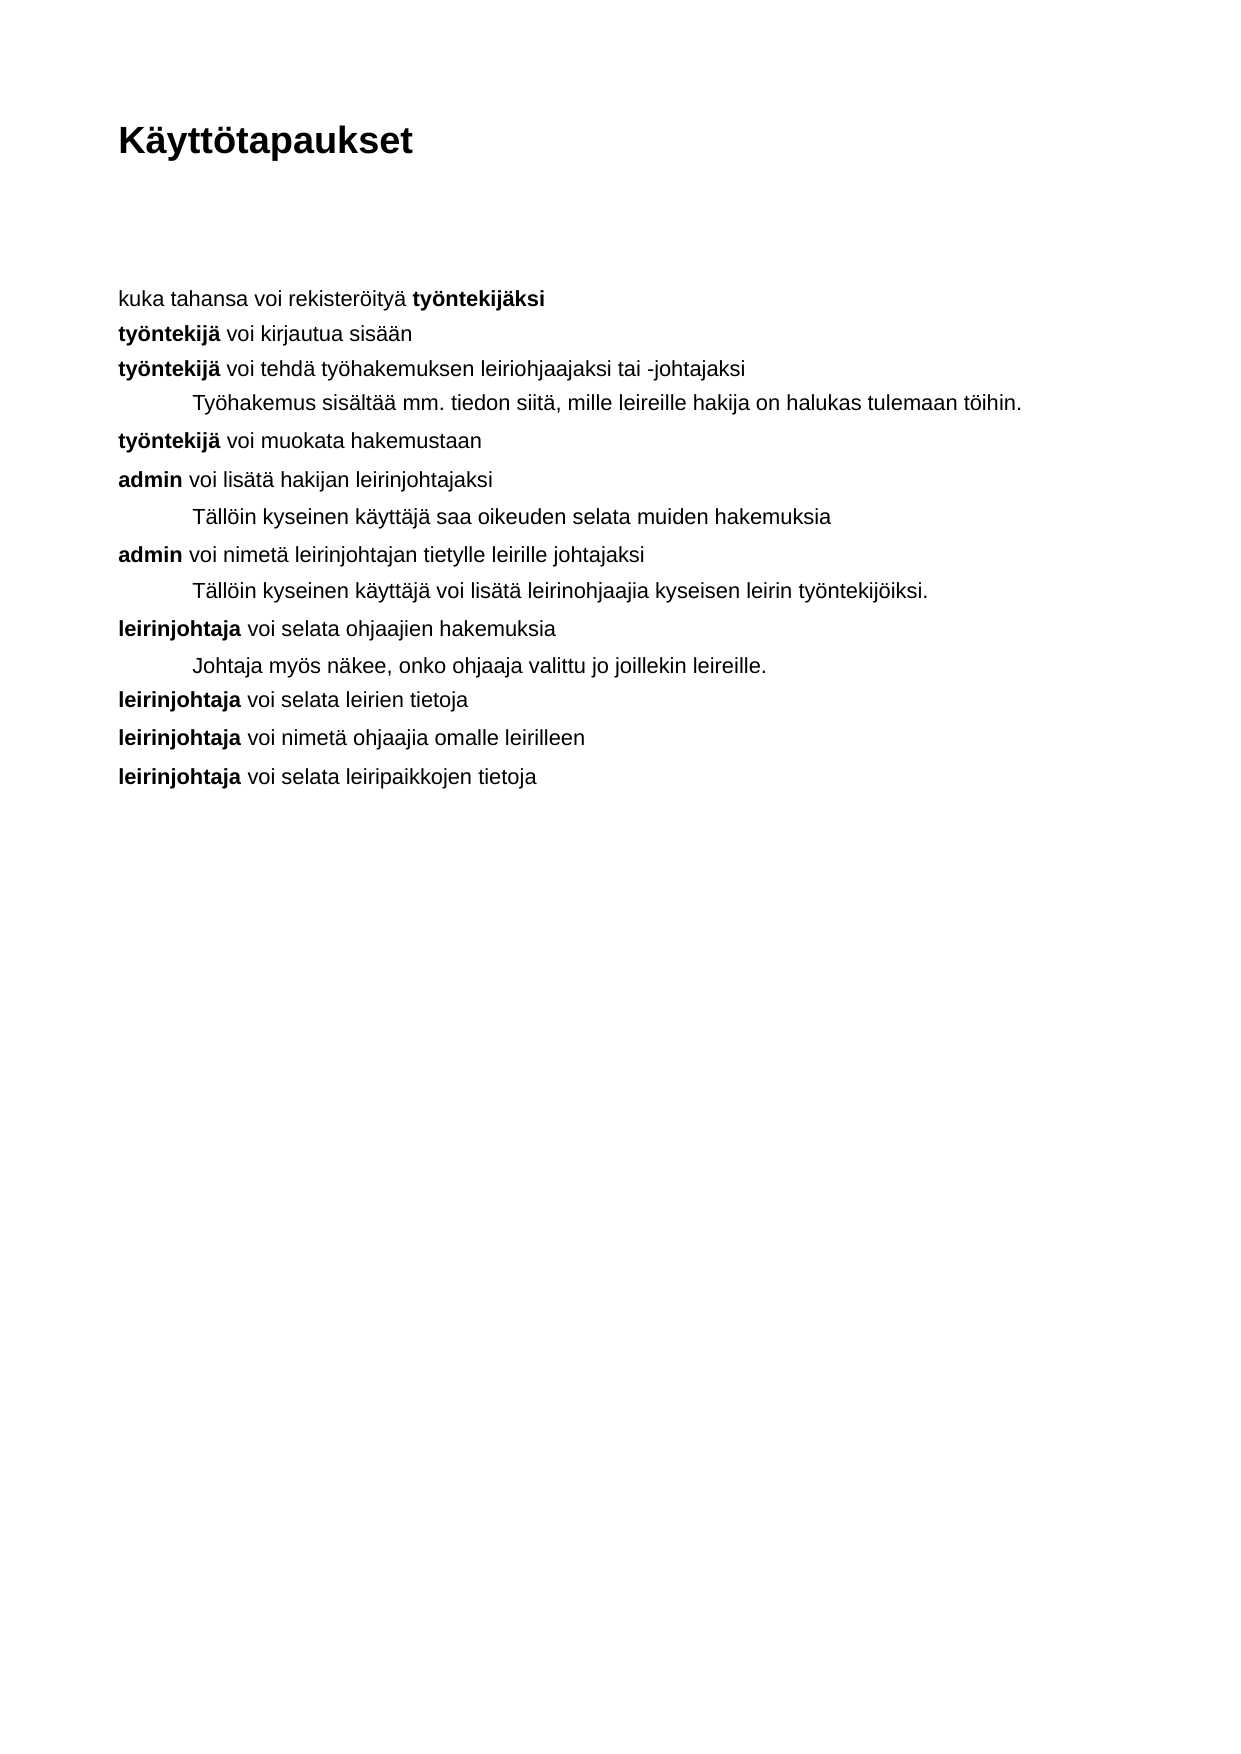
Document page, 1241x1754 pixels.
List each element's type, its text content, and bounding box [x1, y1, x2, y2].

text admin voi nimetä leirinjohtajan tietylle leirille johtajaksi [118, 539, 1122, 567]
text Työhakemus sisältää mm. tiedon siitä, mille leireille hakija on halukas tulemaan töihin. [118, 390, 1122, 415]
text leirinjohtaja voi nimetä ohjaajia omalle leirilleen [118, 722, 1122, 751]
text leirinjohtaja voi selata ohjaajien hakemuksia [118, 613, 1122, 642]
text työntekijä voi muokata hakemustaan [118, 425, 1122, 453]
text admin voi lisätä hakijan leirinjohtajaksi [118, 464, 1122, 493]
text leirinjohtaja voi selata leirien tietoja [118, 687, 1122, 712]
text työntekijä voi kirjautua sisään [118, 321, 1122, 346]
text Johtaja myös näkee, onko ohjaaja valittu jo joillekin leireille. [118, 652, 1122, 678]
text Tällöin kyseinen käyttäjä saa oikeuden selata muiden hakemuksia [118, 504, 1122, 529]
text kuka tahansa voi rekisteröityä työntekijäksi [118, 286, 1122, 311]
text Tällöin kyseinen käyttäjä voi lisätä leirinohjaajia kyseisen leirin työntekijöiksi. [118, 578, 1122, 603]
subtitle Käyttötapaukset [118, 118, 1122, 162]
text leirinjohtaja voi selata leiripaikkojen tietoja [118, 761, 1122, 790]
text työntekijä voi tehdä työhakemuksen leiriohjaajaksi tai -johtajaksi [118, 355, 1122, 381]
